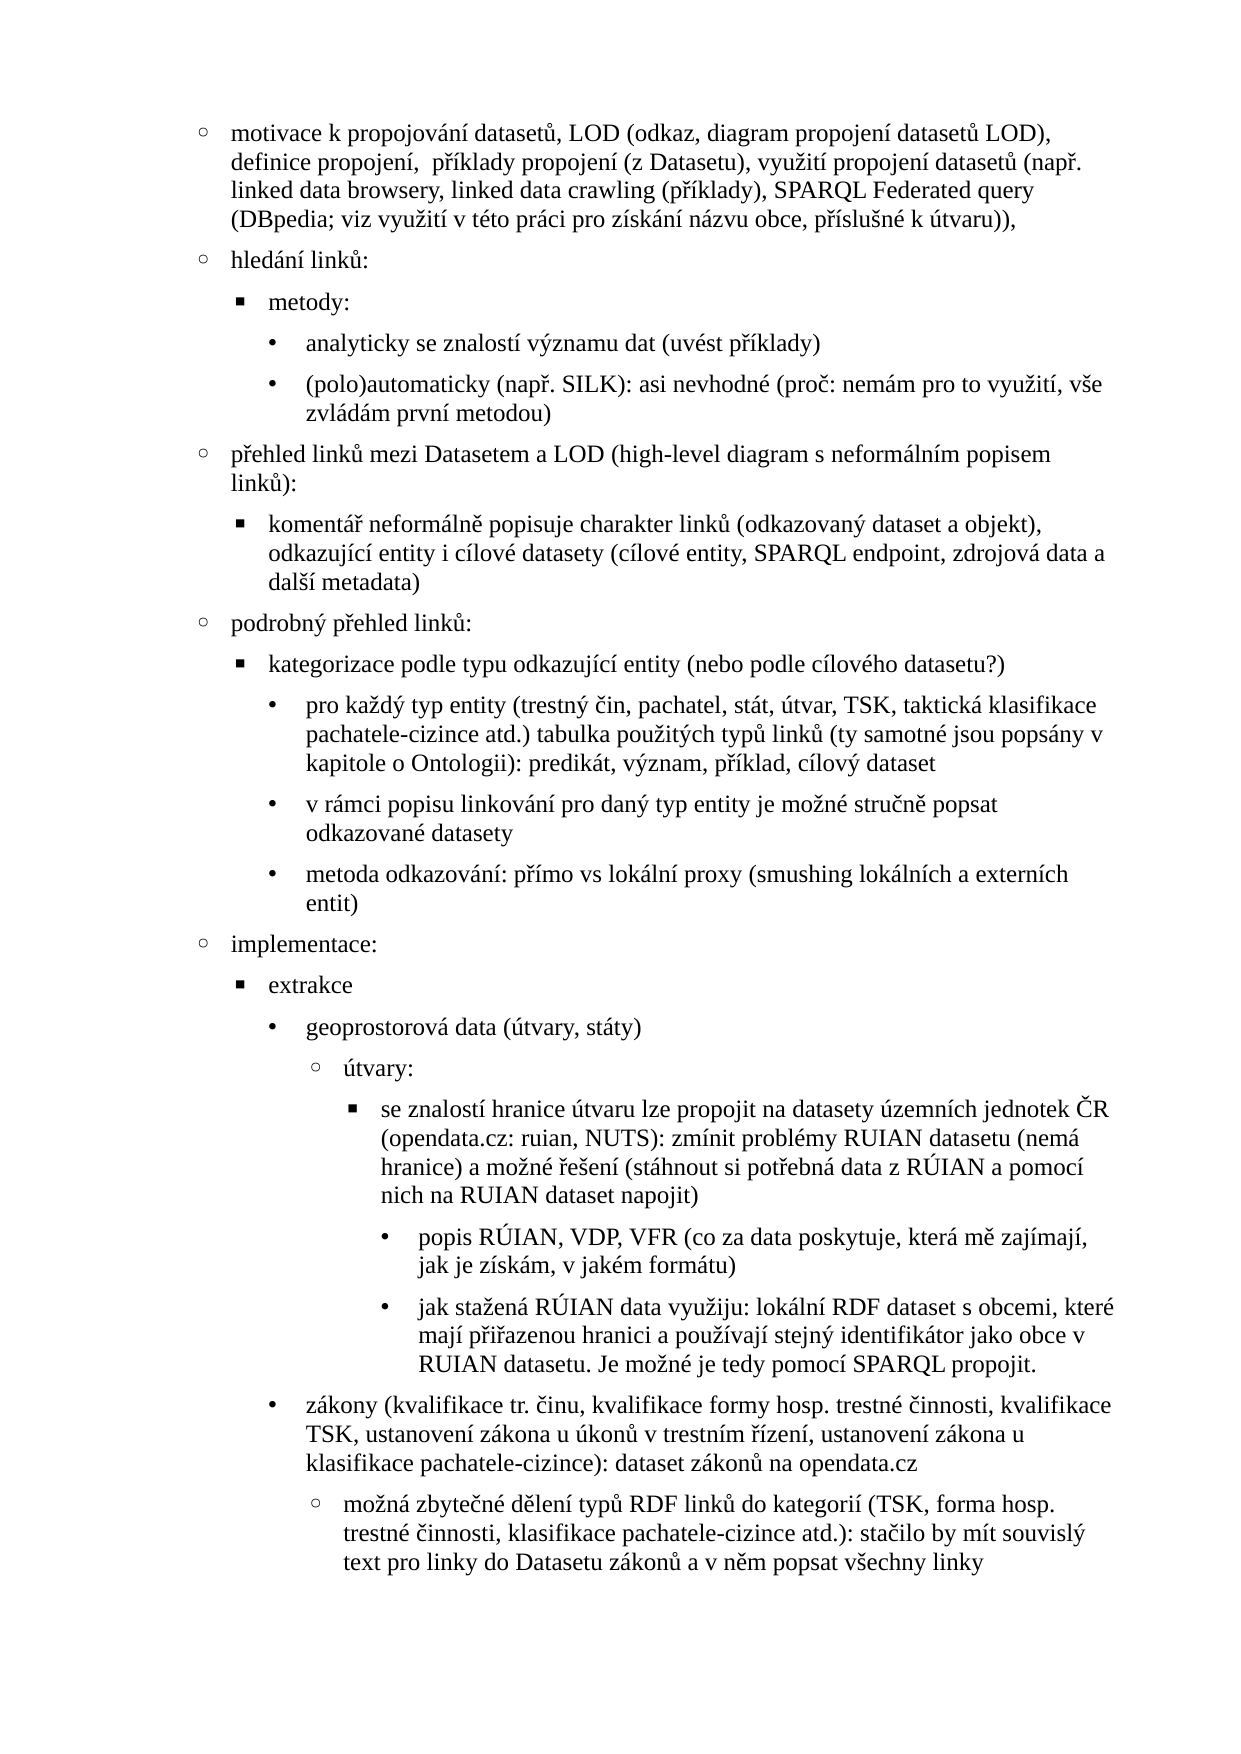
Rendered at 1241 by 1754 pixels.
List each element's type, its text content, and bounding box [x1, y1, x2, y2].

list podrobný přehled linků: [193, 608, 1122, 637]
list možná zbytečné dělení typů RDF linků do kategorií (TSK, forma hosp. trestné činnosti, klasifikace pachatele-cizince atd.): stačilo by mít souvislý text pro linky do Datasetu zákonů a v něm popsat všechny linky [306, 1489, 1122, 1576]
list extrakce [231, 971, 1122, 999]
list geoprostorová data (útvary, státy) [268, 1012, 1122, 1041]
list hledání linků: [193, 246, 1122, 274]
list útvary: [306, 1053, 1122, 1082]
list (polo)automaticky (např. SILK): asi nevhodné (proč: nemám pro to využití, vše zvládám první metodou) [268, 369, 1122, 427]
list motivace k propojování datasetů, LOD (odkaz, diagram propojení datasetů LOD), definice propojení, příklady propojení (z Datasetu), využití propojení datasetů (např. linked data browsery, linked data crawling (příklady), SPARQL Federated query (DBpedia; viz využití v této práci pro získání názvu obce, příslušné k útvaru)), [193, 118, 1122, 233]
list implementace: [193, 929, 1122, 958]
list analyticky se znalostí významu dat (uvést příklady) [268, 328, 1122, 357]
list metoda odkazování: přímo vs lokální proxy (smushing lokálních a externích entit) [268, 859, 1122, 917]
list popis RÚIAN, VDP, VFR (co za data poskytuje, která mě zajímají, jak je získám, v jakém formátu) [381, 1222, 1122, 1279]
list zákony (kvalifikace tr. činu, kvalifikace formy hosp. trestné činnosti, kvalifikace TSK, ustanovení zákona u úkonů v trestním řízení, ustanovení zákona u klasifikace pachatele-cizince): dataset zákonů na opendata.cz [268, 1391, 1122, 1477]
list komentář neformálně popisuje charakter linků (odkazovaný dataset a objekt), odkazující entity i cílové datasety (cílové entity, SPARQL endpoint, zdrojová data a další metadata) [231, 509, 1122, 596]
list přehled linků mezi Datasetem a LOD (high-level diagram s neformálním popisem linků): [193, 439, 1122, 497]
list pro každý typ entity (trestný čin, pachatel, stát, útvar, TSK, taktická klasifikace pachatele-cizince atd.) tabulka použitých typů linků (ty samotné jsou popsány v kapitole o Ontologii): predikát, význam, příklad, cílový dataset [268, 691, 1122, 777]
list metody: [231, 287, 1122, 316]
list se znalostí hranice útvaru lze propojit na datasety územních jednotek ČR (opendata.cz: ruian, NUTS): zmínit problémy RUIAN datasetu (nemá hranice) a možné řešení (stáhnout si potřebná data z RÚIAN a pomocí nich na RUIAN dataset napojit) [343, 1094, 1122, 1209]
list kategorizace podle typu odkazující entity (nebo podle cílového datasetu?) [231, 649, 1122, 678]
list v rámci popisu linkování pro daný typ entity je možné stručně popsat odkazované datasety [268, 789, 1122, 847]
list jak stažená RÚIAN data využiju: lokální RDF dataset s obcemi, které mají přiřazenou hranici a používají stejný identifikátor jako obce v RUIAN datasetu. Je možné je tedy pomocí SPARQL propojit. [381, 1292, 1122, 1378]
